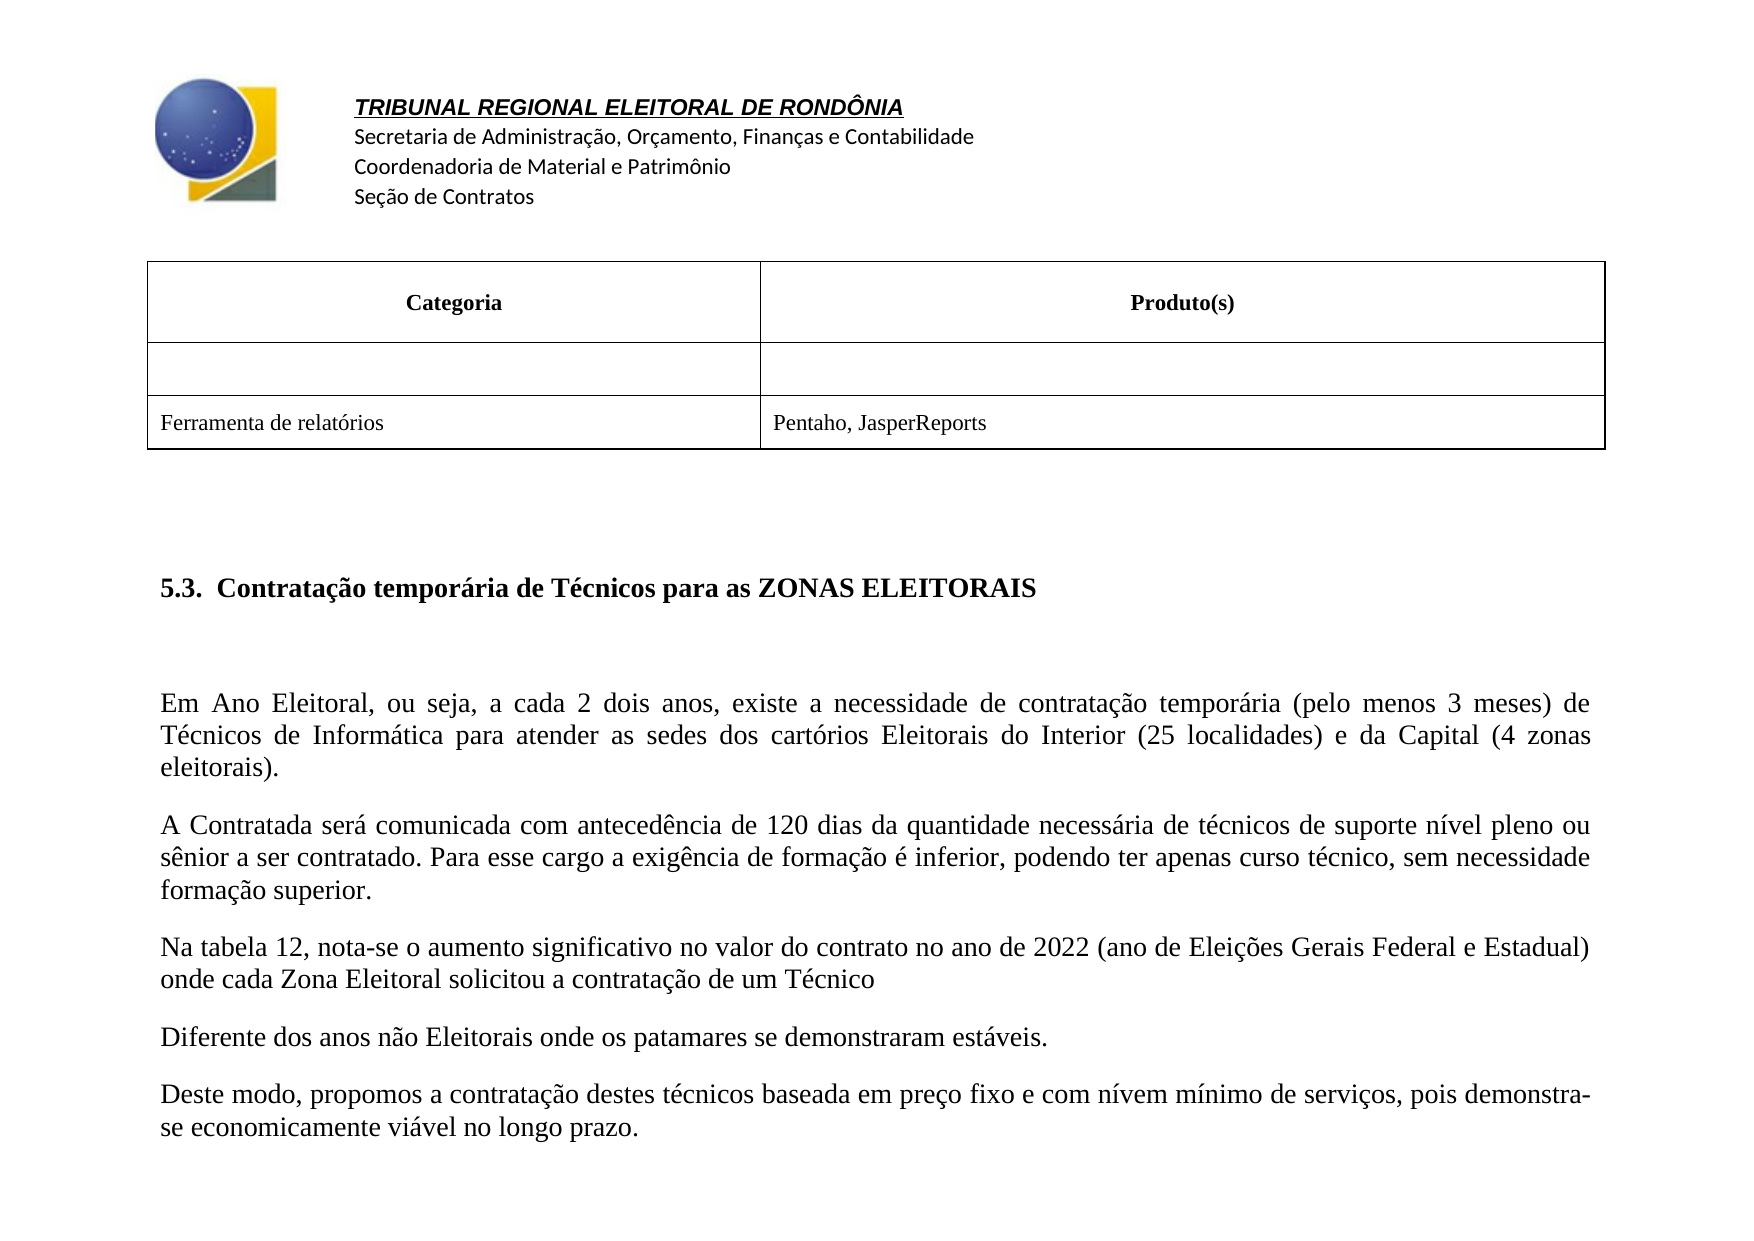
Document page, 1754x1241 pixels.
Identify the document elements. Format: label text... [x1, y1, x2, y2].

table_header Categoria [148, 262, 760, 342]
text Na tabela 12, nota-se o aumento significativo no valor do contrato no ano de 2022 (ano de Eleições Gerais Federal e Estadual) onde cada Zona Eleitoral solicitou a contratação de um Técnico [160, 930, 1594, 995]
text Em Ano Eleitoral, ou seja, a cada 2 dois anos, existe a necessidade de contratação temporária (pelo menos 3 meses) de Técnicos de Informática para atender as sedes dos cartórios Eleitorais do Interior (25 localidades) e da Capital (4 zonas eleitorais). [160, 686, 1594, 783]
text 5.3. Contratação temporária de Técnicos para as ZONAS ELEITORAIS [160, 571, 1594, 603]
text Deste modo, propomos a contratação destes técnicos baseada em preço fixo e com nívem mínimo de serviços, pois demonstra-se economicamente viável no longo prazo. [160, 1077, 1594, 1142]
table_cell [148, 343, 760, 395]
table_cell [761, 343, 1604, 395]
table_cell Pentaho, JasperReports [761, 396, 1604, 448]
table_cell Ferramenta de relatórios [148, 396, 760, 448]
text A Contratada será comunicada com antecedência de 120 dias da quantidade necessária de técnicos de suporte nível pleno ou sênior a ser contratado. Para esse cargo a exigência de formação é inferior, podendo ter apenas curso técnico, sem necessidade formação superior. [160, 808, 1594, 905]
table_header Produto(s) [761, 262, 1604, 342]
text Diferente dos anos não Eleitorais onde os patamares se demonstraram estáveis. [160, 1020, 1594, 1052]
